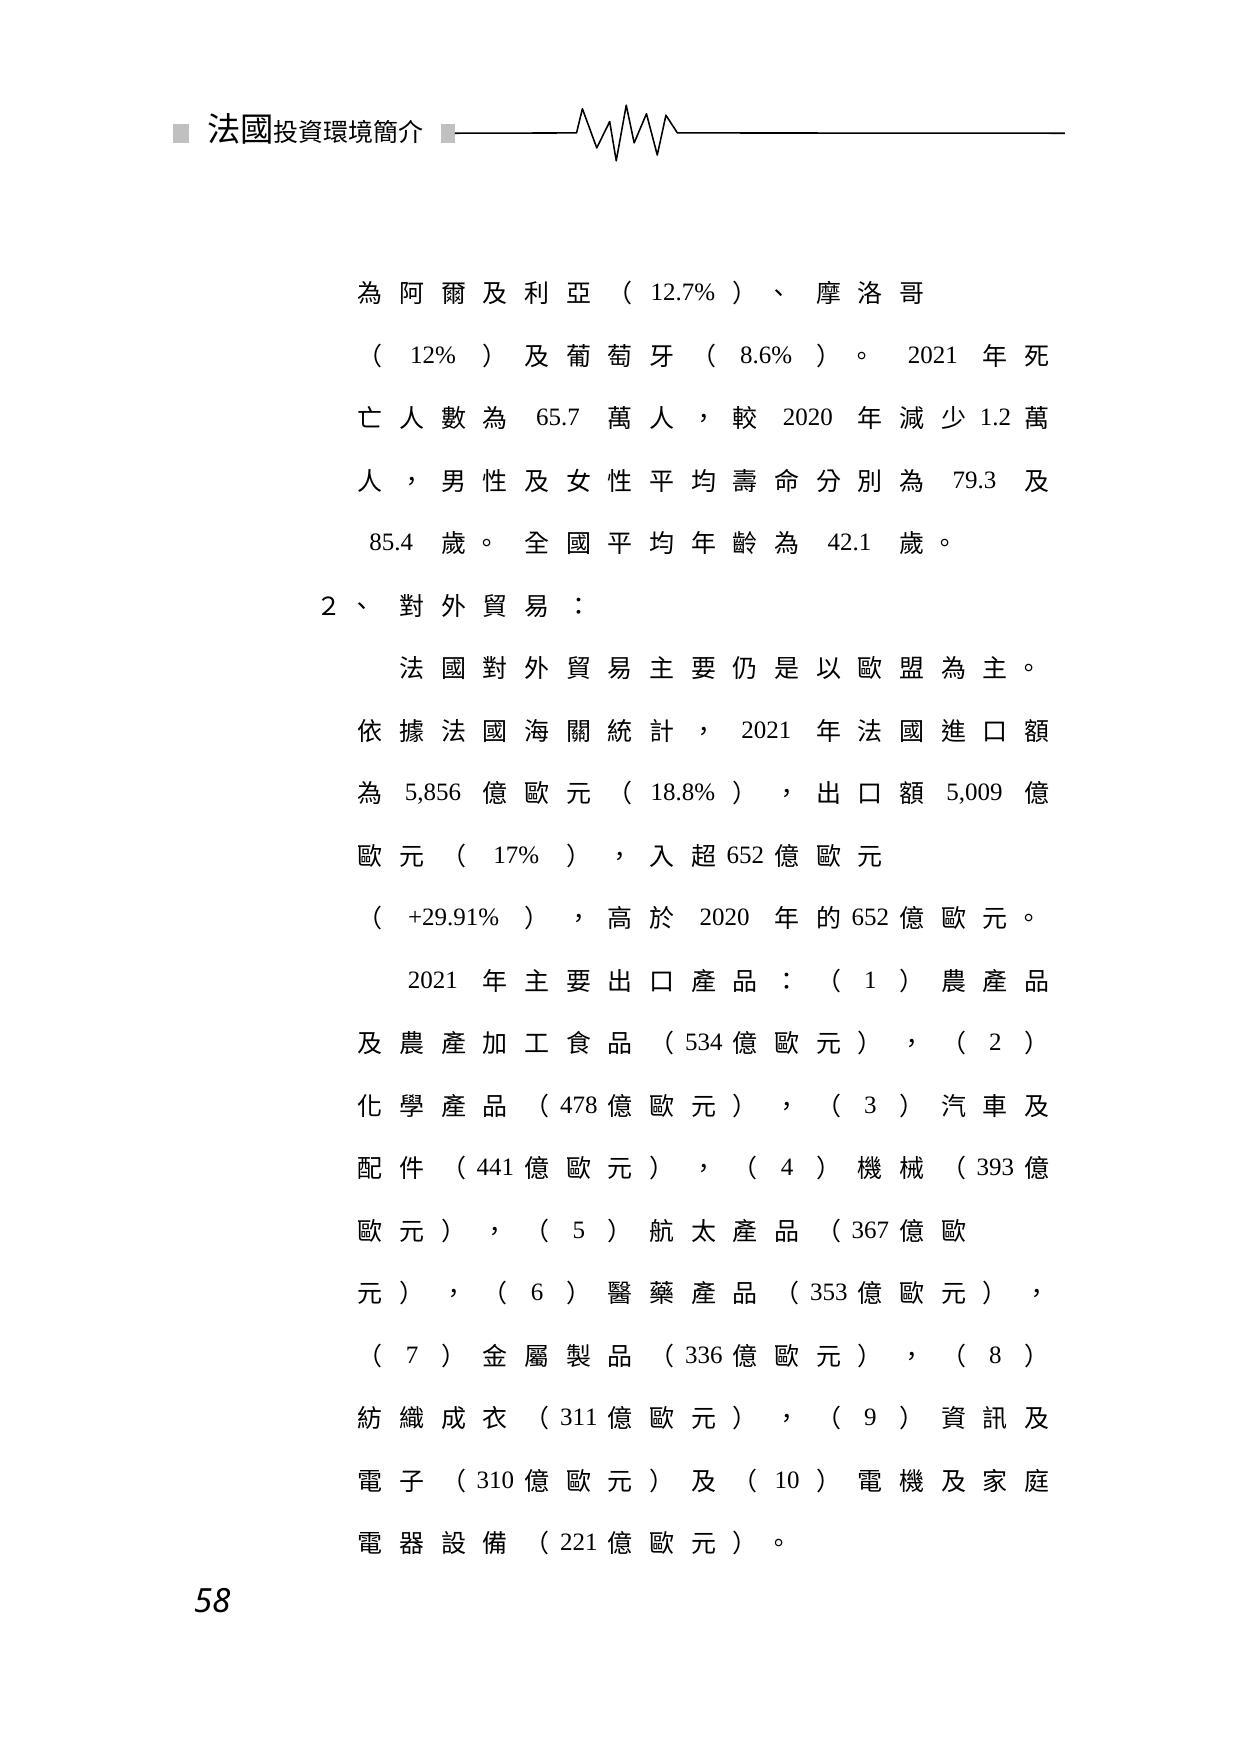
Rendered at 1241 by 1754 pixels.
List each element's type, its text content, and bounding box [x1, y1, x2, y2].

text ２、對外貿易： [281, 563, 1058, 625]
text 2021年主要出口產品：（1）農產品及農產加工食品（534億歐元），（2）化學產品（478億歐元），（3）汽車及配件（441億歐元），（4）機械（393億歐元），（5）航太產品（367億歐元），（6）醫藥產品（353億歐元），（7）金屬製品（336億歐元），（8）紡織成衣（311億歐元），（9）資訊及電子（310億歐元）及（10）電機及家庭電器設備（221億歐元）。 [330, 938, 1058, 1563]
text 為阿爾及利亞（12.7%）、摩洛哥（12%）及葡萄牙（8.6%）。2021年死亡人數為65.7萬人，較2020年減少1.2萬人，男性及女性平均壽命分別為79.3及85.4歲。全國平均年齡為42.1歲。 [330, 250, 1058, 563]
text 法國對外貿易主要仍是以歐盟為主。依據法國海關統計，2021年法國進口額為5,856億歐元（18.8%），出口額5,009億歐元（17%），入超652億歐元（+29.91%），高於2020年的652億歐元。 [330, 625, 1058, 938]
